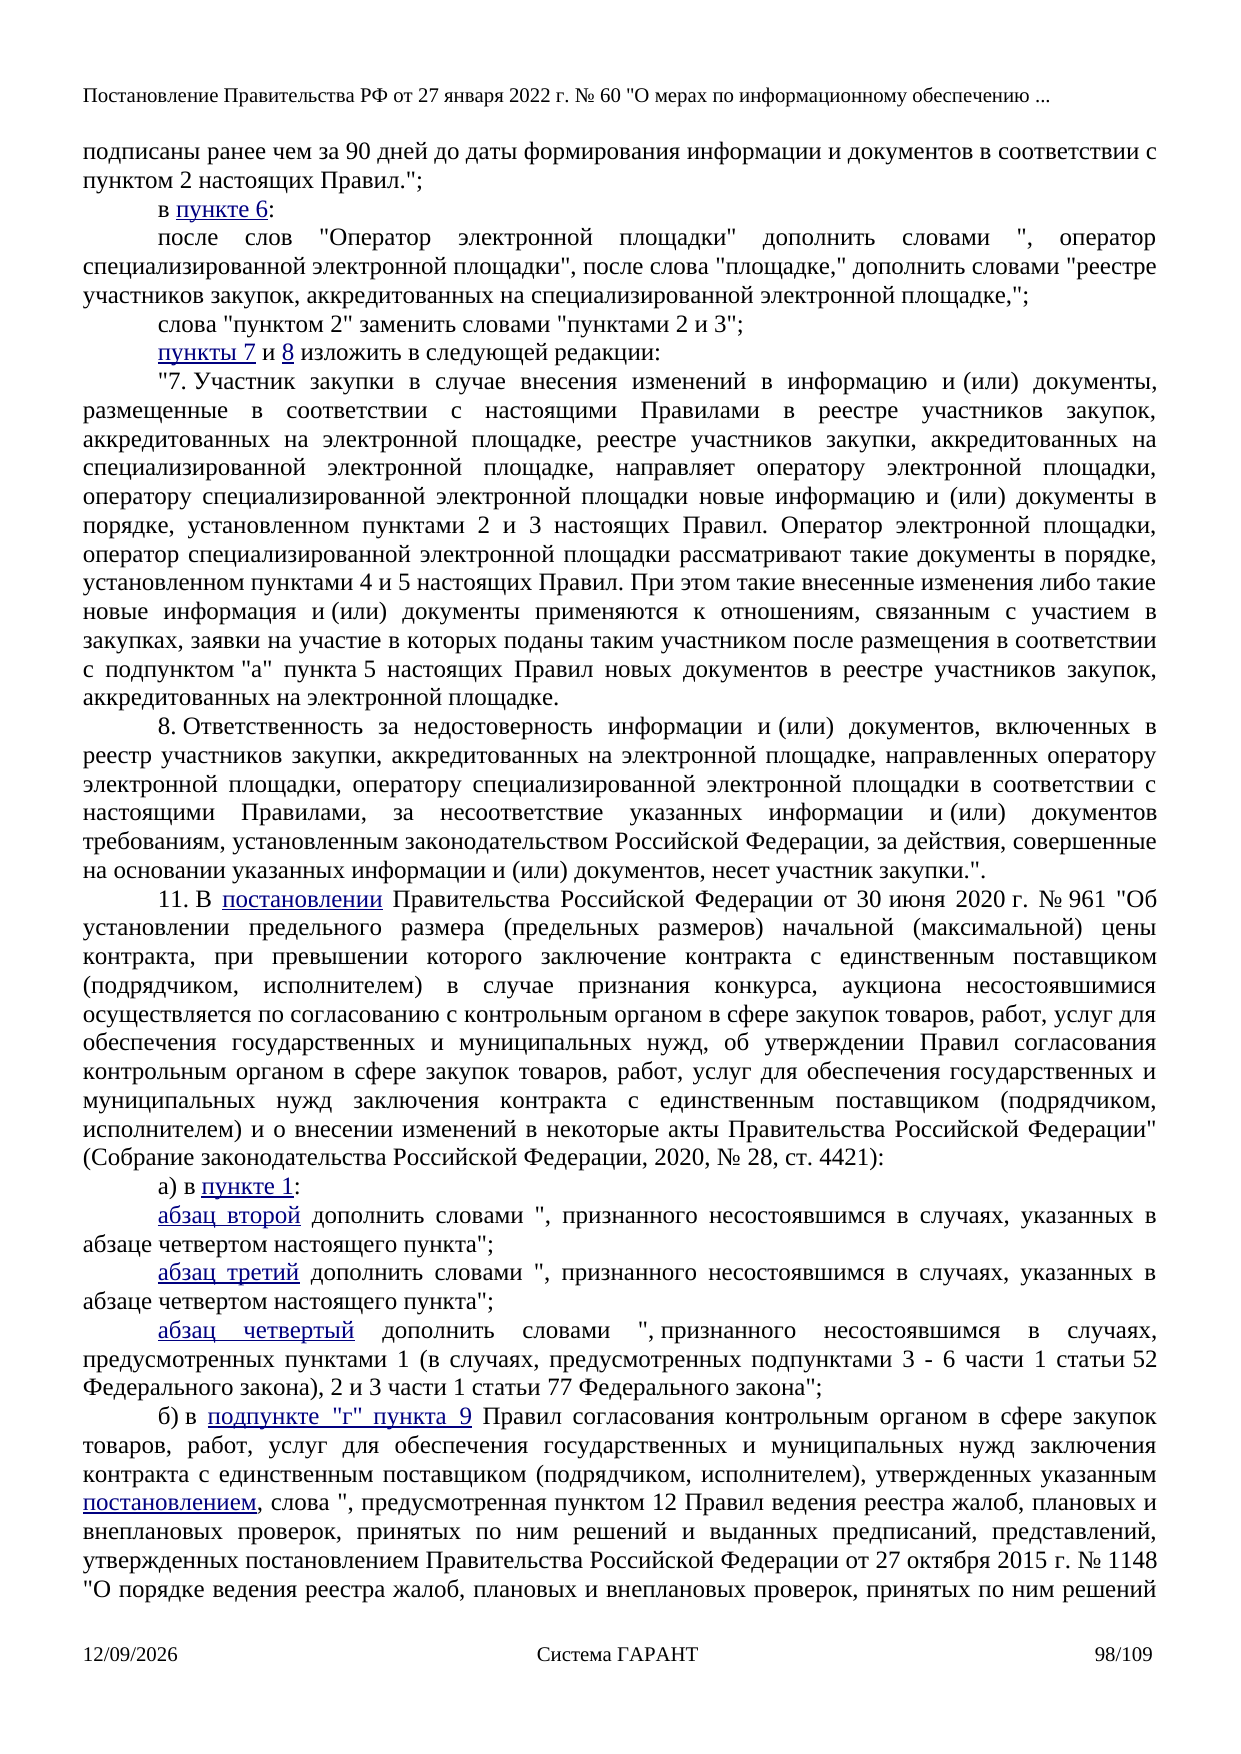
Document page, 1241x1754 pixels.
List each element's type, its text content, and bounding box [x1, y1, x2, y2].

text абзац третий дополнить словами ", признанного несостоявшимся в случаях, указанных в абзаце четвертом настоящего пункта"; [83, 1257, 1157, 1315]
text а) в пункте 1: [83, 1171, 1157, 1200]
text в пункте 6: [83, 194, 1157, 222]
text слова "пунктом 2" заменить словами "пунктами 2 и 3"; [83, 309, 1157, 337]
text подписаны ранее чем за 90 дней до даты формирования информации и документов в соответствии с пунктом 2 настоящих Правил."; [83, 136, 1157, 194]
text 11. В постановлении Правительства Российской Федерации от 30 июня 2020 г. № 961 "Об установлении предельного размера (предельных размеров) начальной (максимальной) цены контракта, при превышении которого заключение контракта с единственным поставщиком (подрядчиком, исполнителем) в случае признания конкурса, аукциона несостоявшимися осуществляется по согласованию с контрольным органом в сфере закупок товаров, работ, услуг для обеспечения государственных и муниципальных нужд, об утверждении Правил согласования контрольным органом в сфере закупок товаров, работ, услуг для обеспечения государственных и муниципальных нужд заключения контракта с единственным поставщиком (подрядчиком, исполнителем) и о внесении изменений в некоторые акты Правительства Российской Федерации" (Собрание законодательства Российской Федерации, 2020, № 28, ст. 4421): [83, 884, 1157, 1171]
text б) в подпункте "г" пункта 9 Правил согласования контрольным органом в сфере закупок товаров, работ, услуг для обеспечения государственных и муниципальных нужд заключения контракта с единственным поставщиком (подрядчиком, исполнителем), утвержденных указанным постановлением, слова ", предусмотренная пунктом 12 Правил ведения реестра жалоб, плановых и внеплановых проверок, принятых по ним решений и выданных предписаний, представлений, утвержденных постановлением Правительства Российской Федерации от 27 октября 2015 г. № 1148 "О порядке ведения реестра жалоб, плановых и внеплановых проверок, принятых по ним решений [83, 1401, 1157, 1602]
text после слов "Оператор электронной площадки" дополнить словами ", оператор специализированной электронной площадки", после слова "площадке," дополнить словами "реестре участников закупок, аккредитованных на специализированной электронной площадке,"; [83, 222, 1157, 309]
text 8. Ответственность за недостоверность информации и (или) документов, включенных в реестр участников закупки, аккредитованных на электронной площадке, направленных оператору электронной площадки, оператору специализированной электронной площадки в соответствии с настоящими Правилами, за несоответствие указанных информации и (или) документов требованиям, установленным законодательством Российской Федерации, за действия, совершенные на основании указанных информации и (или) документов, несет участник закупки.". [83, 711, 1157, 884]
text "7. Участник закупки в случае внесения изменений в информацию и (или) документы, размещенные в соответствии с настоящими Правилами в реестре участников закупок, аккредитованных на электронной площадке, реестре участников закупки, аккредитованных на специализированной электронной площадке, направляет оператору электронной площадки, оператору специализированной электронной площадки новые информацию и (или) документы в порядке, установленном пунктами 2 и 3 настоящих Правил. Оператор электронной площадки, оператор специализированной электронной площадки рассматривают такие документы в порядке, установленном пунктами 4 и 5 настоящих Правил. При этом такие внесенные изменения либо такие новые информация и (или) документы применяются к отношениям, связанным с участием в закупках, заявки на участие в которых поданы таким участником после размещения в соответствии с подпунктом "а" пункта 5 настоящих Правил новых документов в реестре участников закупок, аккредитованных на электронной площадке. [83, 366, 1157, 711]
text абзац второй дополнить словами ", признанного несостоявшимся в случаях, указанных в абзаце четвертом настоящего пункта"; [83, 1200, 1157, 1257]
text абзац четвертый дополнить словами ", признанного несостоявшимся в случаях, предусмотренных пунктами 1 (в случаях, предусмотренных подпунктами 3 - 6 части 1 статьи 52 Федерального закона), 2 и 3 части 1 статьи 77 Федерального закона"; [83, 1315, 1157, 1401]
text пункты 7 и 8 изложить в следующей редакции: [83, 337, 1157, 366]
